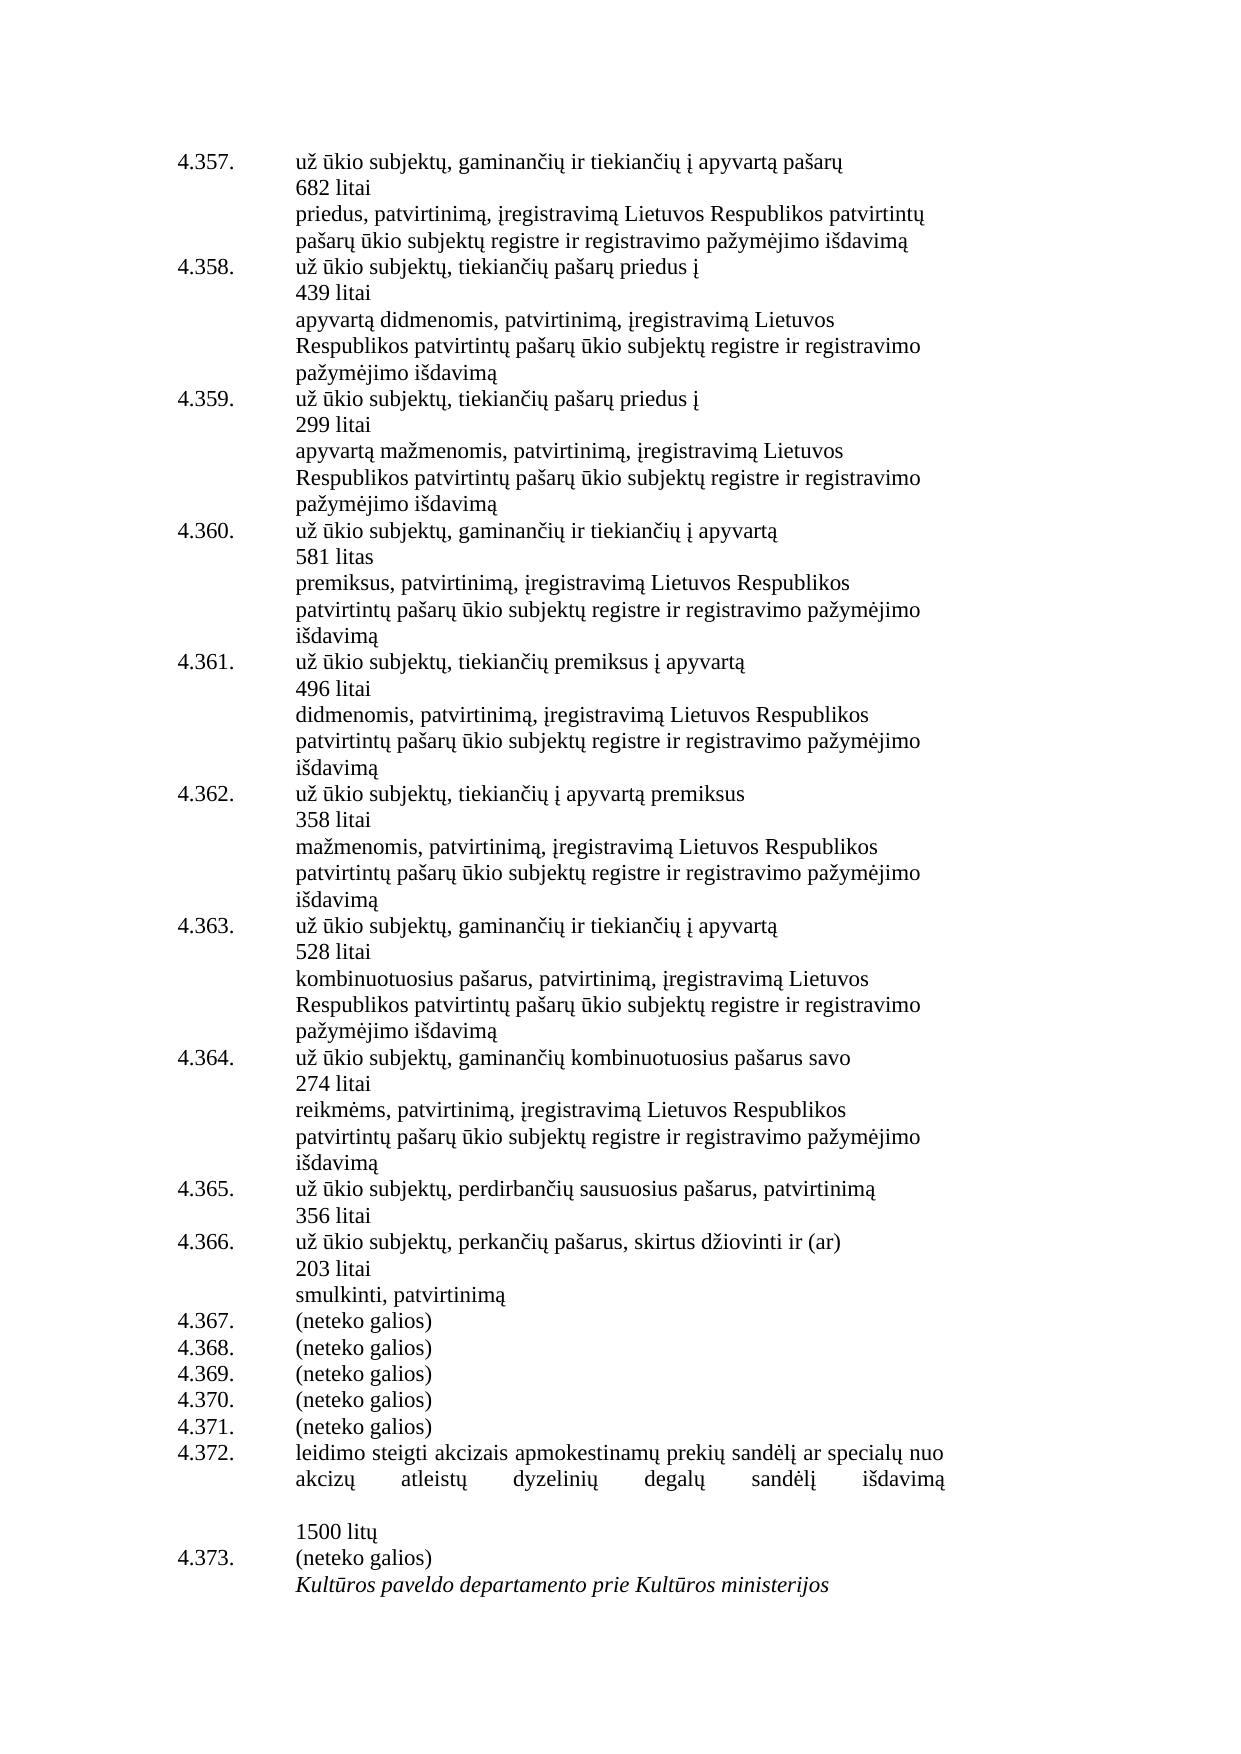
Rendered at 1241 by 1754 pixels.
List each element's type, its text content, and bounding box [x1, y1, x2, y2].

text smulkinti, patvirtinimą [177, 1281, 945, 1307]
text pažymėjimo išdavimą [177, 1017, 945, 1044]
text patvirtintų pašarų ūkio subjektų registre ir registravimo pažymėjimo [177, 859, 945, 886]
text Kultūros paveldo departamento prie Kultūros ministerijos [177, 1571, 945, 1597]
text 4.367. (neteko galios) [177, 1307, 945, 1334]
text išdavimą [177, 622, 945, 648]
text apyvartą mažmenomis, patvirtinimą, įregistravimą Lietuvos [252, 438, 945, 464]
text Respublikos patvirtintų pašarų ūkio subjektų registre ir registravimo [252, 332, 945, 358]
text premiksus, patvirtinimą, įregistravimą Lietuvos Respublikos [177, 569, 945, 596]
text didmenomis, patvirtinimą, įregistravimą Lietuvos Respublikos [177, 701, 945, 727]
text Respublikos patvirtintų pašarų ūkio subjektų registre ir registravimo [252, 464, 945, 490]
text 4.358. už ūkio subjektų, tiekiančių pašarų priedus į 439 litai [177, 253, 945, 306]
text reikmėms, patvirtinimą, įregistravimą Lietuvos Respublikos [177, 1096, 945, 1123]
text 4.360. už ūkio subjektų, gaminančių ir tiekiančių į apyvartą 581 litas [177, 517, 945, 569]
text Respublikos patvirtintų pašarų ūkio subjektų registre ir registravimo [177, 991, 945, 1017]
text 4.369. (neteko galios) [177, 1360, 945, 1386]
text išdavimą [177, 886, 945, 912]
text 4.357. už ūkio subjektų, gaminančių ir tiekiančių į apyvartą pašarų 682 litai [177, 148, 945, 200]
text 4.363. už ūkio subjektų, gaminančių ir tiekiančių į apyvartą 528 litai [177, 912, 945, 965]
text pašarų ūkio subjektų registre ir registravimo pažymėjimo išdavimą [252, 227, 945, 253]
text 4.365. už ūkio subjektų, perdirbančių sausuosius pašarus, patvirtinimą 356 litai [177, 1176, 945, 1228]
text apyvartą didmenomis, patvirtinimą, įregistravimą Lietuvos [252, 306, 945, 332]
text 4.364. už ūkio subjektų, gaminančių kombinuotuosius pašarus savo 274 litai [177, 1044, 945, 1096]
text 4.368. (neteko galios) [177, 1334, 945, 1360]
text patvirtintų pašarų ūkio subjektų registre ir registravimo pažymėjimo [177, 1123, 945, 1149]
text 4.359. už ūkio subjektų, tiekiančių pašarų priedus į 299 litai [177, 385, 945, 438]
text 4.361. už ūkio subjektų, tiekiančių premiksus į apyvartą 496 litai [177, 648, 945, 701]
text pažymėjimo išdavimą [252, 490, 945, 517]
text 4.373. (neteko galios) [177, 1544, 945, 1571]
text kombinuotuosius pašarus, patvirtinimą, įregistravimą Lietuvos [177, 965, 945, 991]
text mažmenomis, patvirtinimą, įregistravimą Lietuvos Respublikos [177, 833, 945, 859]
text 4.371. (neteko galios) [177, 1413, 945, 1439]
text išdavimą [177, 1149, 945, 1176]
text 4.372. leidimo steigti akcizais apmokestinamų prekių sandėlį ar specialų nuo akcizų atleistų dyzelinių degalų sandėlį išdavimą 1500 litų [177, 1439, 945, 1544]
text patvirtintų pašarų ūkio subjektų registre ir registravimo pažymėjimo [177, 727, 945, 754]
text 4.370. (neteko galios) [177, 1386, 945, 1413]
text 4.366. už ūkio subjektų, perkančių pašarus, skirtus džiovinti ir (ar) 203 litai [177, 1228, 945, 1281]
text 4.362. už ūkio subjektų, tiekiančių į apyvartą premiksus 358 litai [177, 780, 945, 833]
text priedus, patvirtinimą, įregistravimą Lietuvos Respublikos patvirtintų [252, 200, 945, 227]
text pažymėjimo išdavimą [252, 358, 945, 385]
text išdavimą [177, 754, 945, 780]
text patvirtintų pašarų ūkio subjektų registre ir registravimo pažymėjimo [177, 596, 945, 622]
